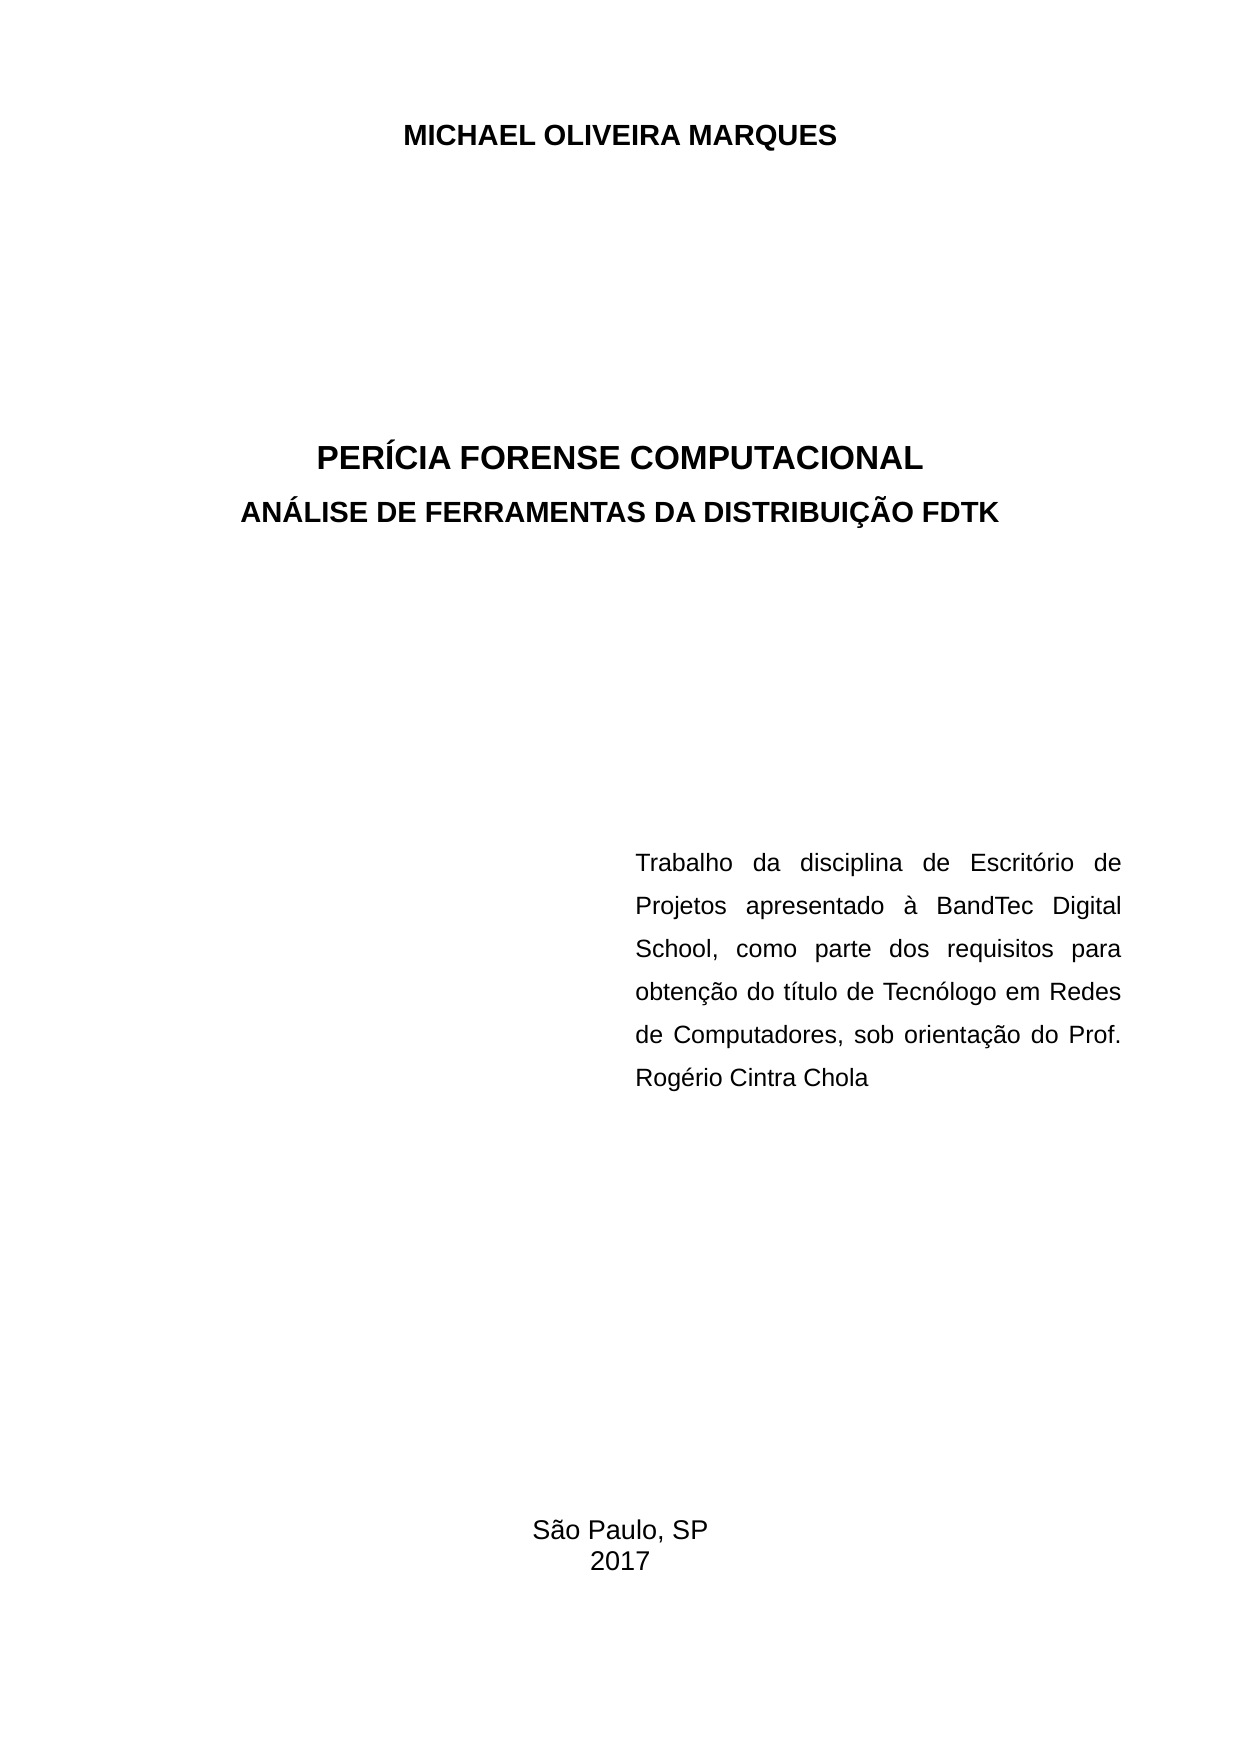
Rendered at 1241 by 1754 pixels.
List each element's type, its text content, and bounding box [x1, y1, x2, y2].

text PERÍCIA FORENSE COMPUTACIONAL [118, 438, 1122, 476]
text 2017 [118, 1545, 1122, 1576]
text Trabalho da disciplina de Escritório de Projetos apresentado à BandTec Digital School, como parte dos requisitos para obtenção do título de Tecnólogo em Redes de Computadores, sob orientação do Prof. Rogério Cintra Chola [635, 847, 1122, 1092]
text ANÁLISE DE FERRAMENTAS DA DISTRIBUIÇÃO FDTK [118, 495, 1122, 529]
text São Paulo, SP [118, 1514, 1122, 1545]
text MICHAEL OLIVEIRA MARQUES [118, 118, 1122, 152]
